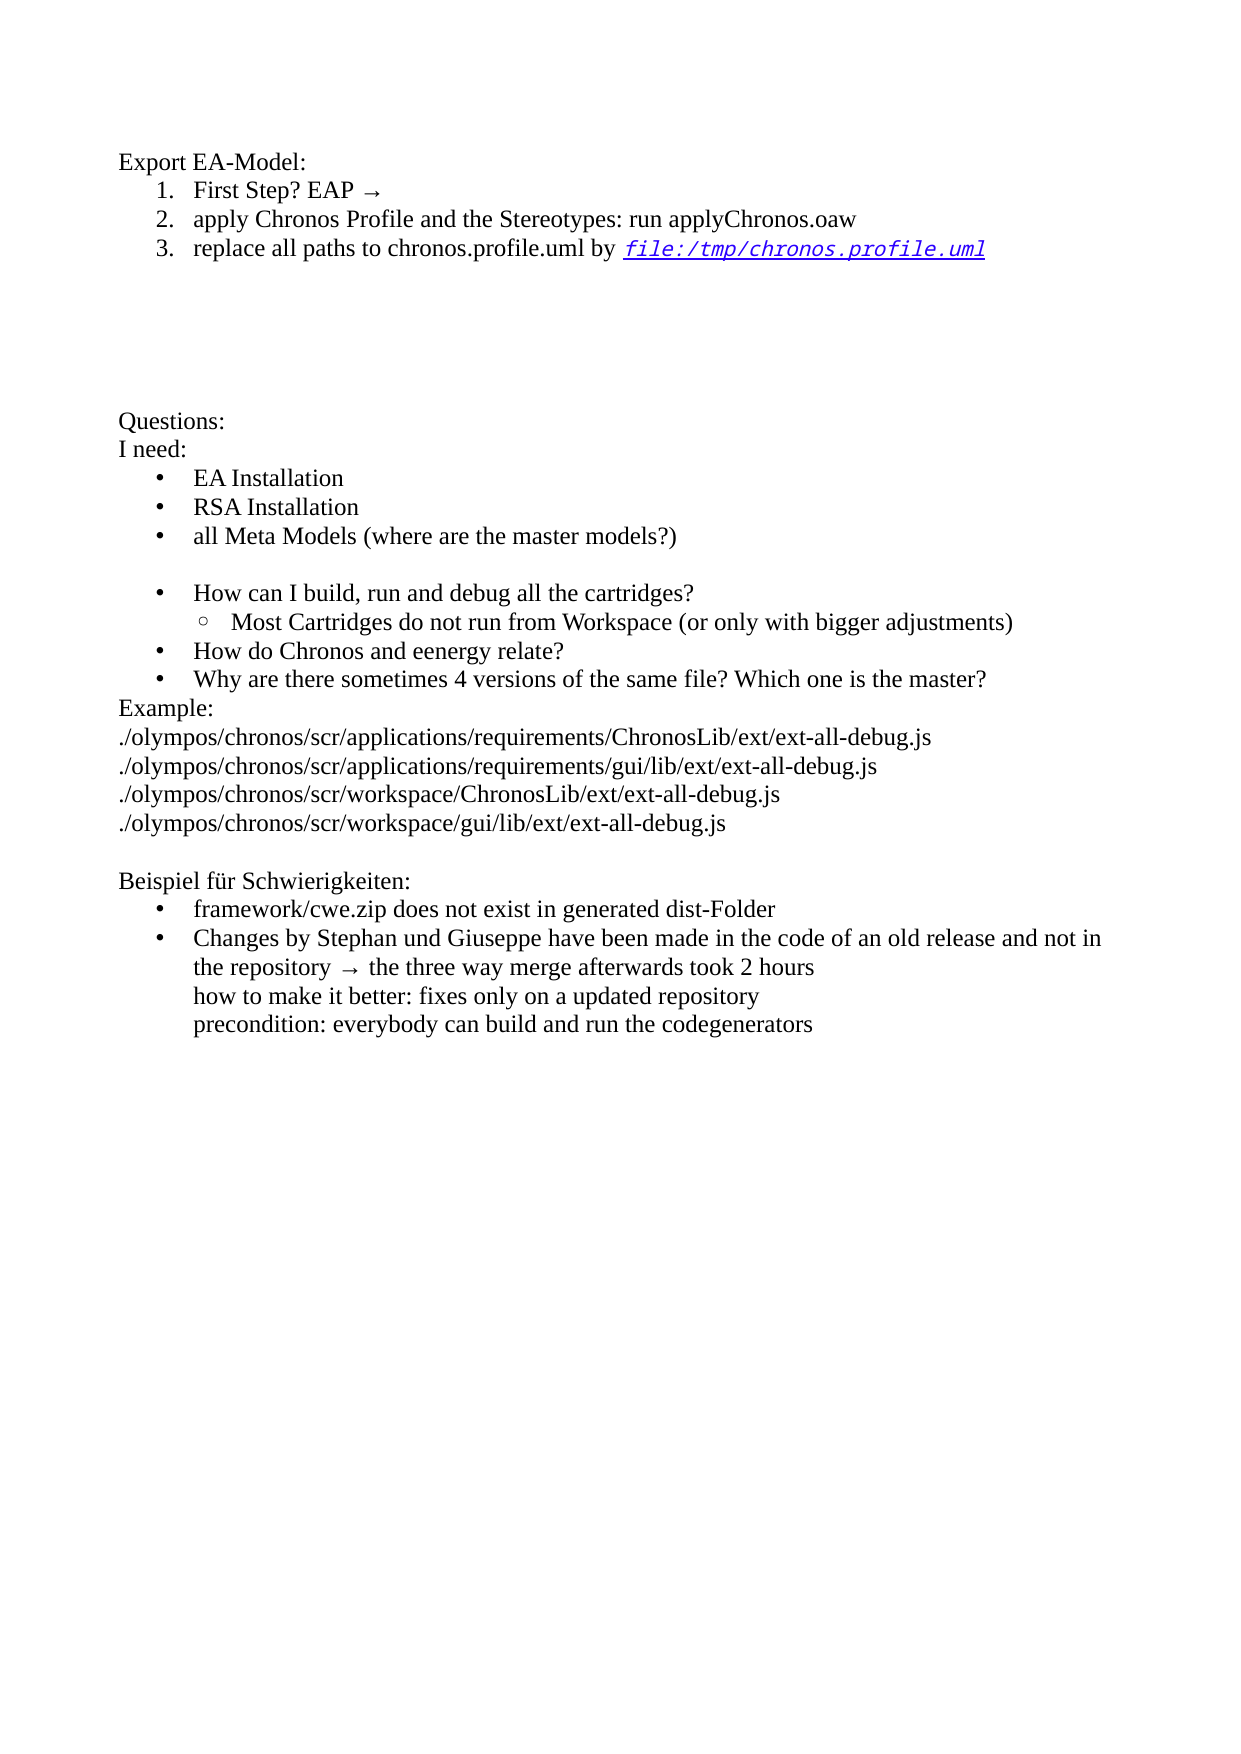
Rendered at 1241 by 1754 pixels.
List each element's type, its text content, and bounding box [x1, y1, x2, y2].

text ./olympos/chronos/scr/workspace/ChronosLib/ext/ext-all-debug.js [118, 779, 1122, 808]
list EA Installation [156, 463, 1122, 492]
text ./olympos/chronos/scr/applications/requirements/ChronosLib/ext/ext-all-debug.js [118, 722, 1122, 751]
list Why are there sometimes 4 versions of the same file? Which one is the master? [156, 664, 1122, 693]
list replace all paths to chronos.profile.uml by file:/tmp/chronos.profile.uml [156, 233, 1122, 263]
text ./olympos/chronos/scr/applications/requirements/gui/lib/ext/ext-all-debug.js [118, 751, 1122, 779]
list First Step? EAP → [156, 176, 1122, 204]
text ./olympos/chronos/scr/workspace/gui/lib/ext/ext-all-debug.js [118, 808, 1122, 837]
list RSA Installation [156, 492, 1122, 521]
text Beispiel für Schwierigkeiten: [118, 866, 1122, 894]
list Most Cartridges do not run from Workspace (or only with bigger adjustments) [193, 607, 1122, 636]
text Example: [118, 693, 1122, 722]
text I need: [118, 434, 1122, 463]
list framework/cwe.zip does not exist in generated dist-Folder [156, 894, 1122, 923]
list How do Chronos and eenergy relate? [156, 636, 1122, 664]
list all Meta Models (where are the master models?) [156, 521, 1122, 549]
text Questions: [118, 406, 1122, 434]
list How can I build, run and debug all the cartridges? [156, 578, 1122, 607]
list apply Chronos Profile and the Stereotypes: run applyChronos.oaw [156, 204, 1122, 233]
text Export EA-Model: [118, 147, 1122, 176]
list Changes by Stephan und Giuseppe have been made in the code of an old release and not in the repository → the three way merge afterwards took 2 hours how to make it better: fixes only on a updated repository precondition: everybody can build and run the codegenerators [156, 923, 1122, 1038]
